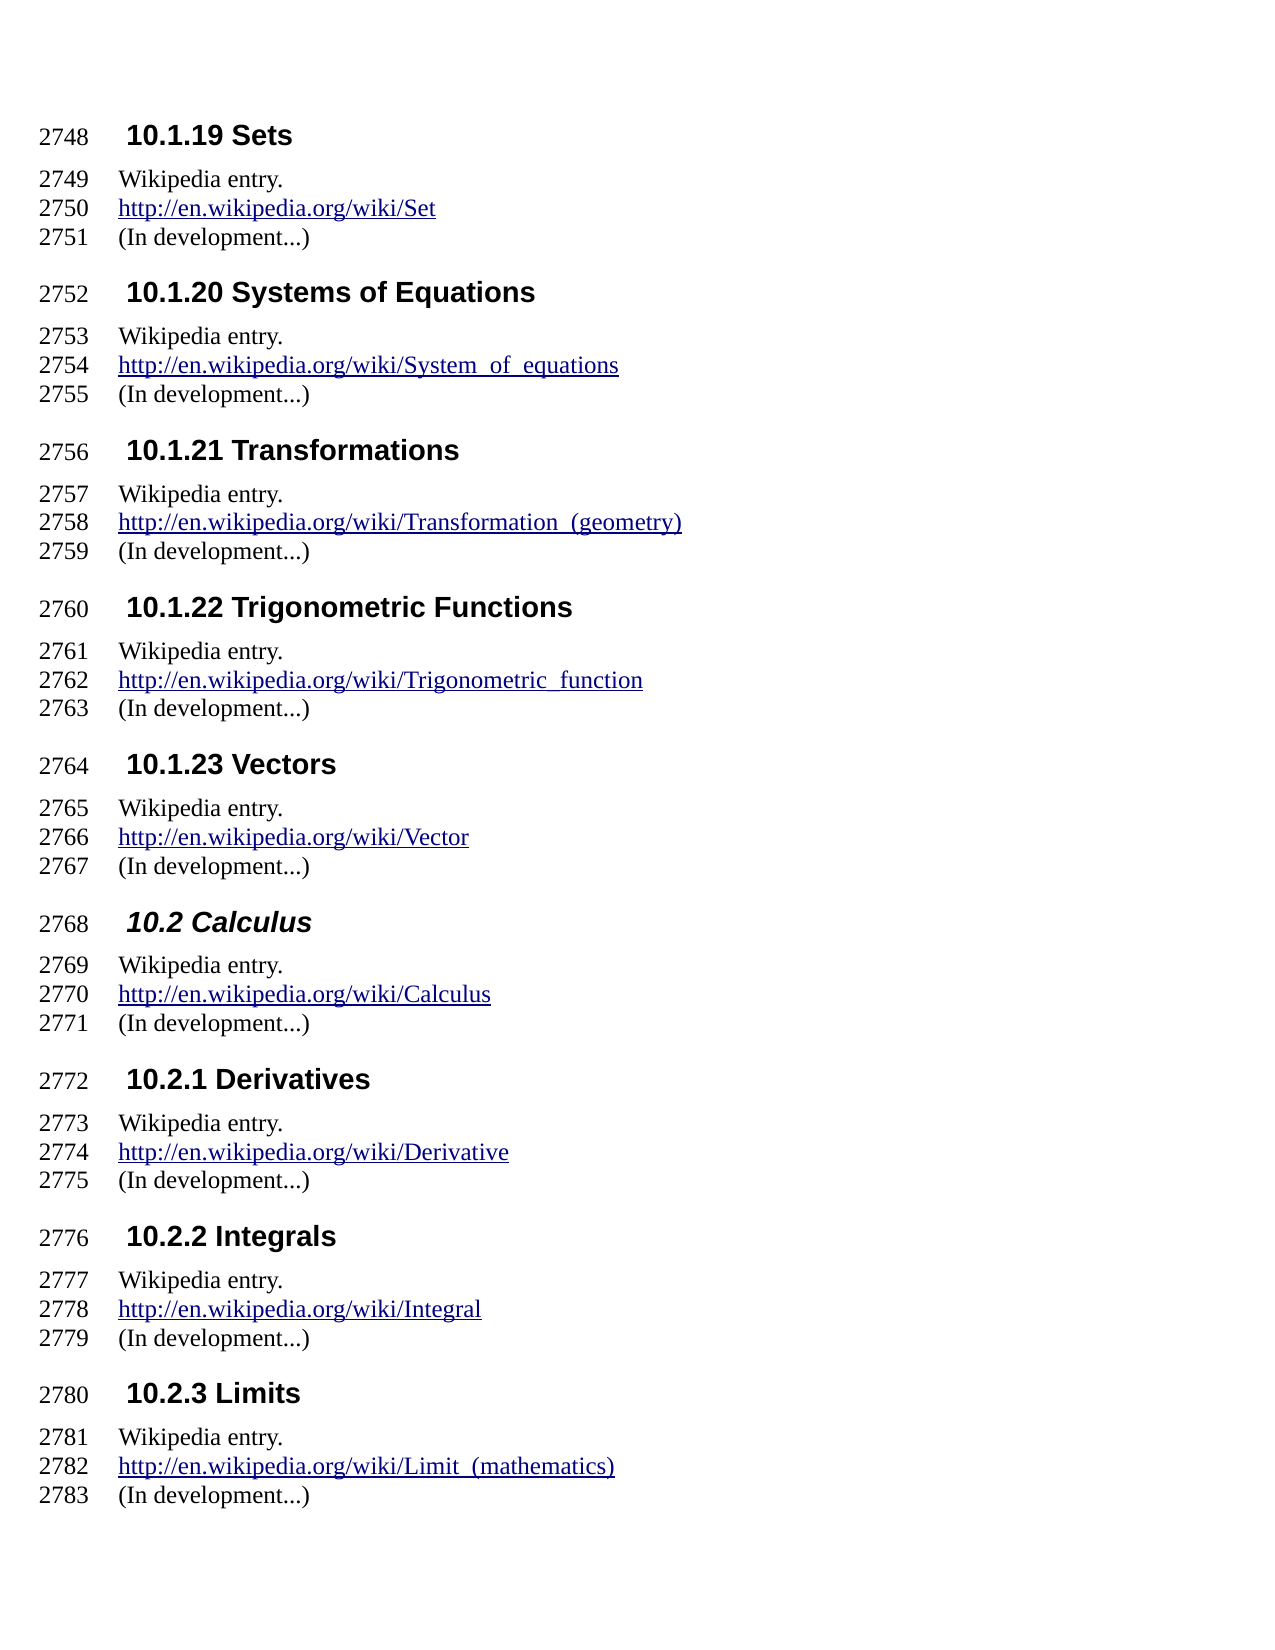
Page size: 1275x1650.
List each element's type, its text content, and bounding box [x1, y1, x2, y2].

text Wikipedia entry. [118, 1108, 1157, 1137]
subtitle 10.2.1 Derivatives [118, 1062, 1157, 1095]
subtitle 10.1.22 Trigonometric Functions [118, 590, 1157, 623]
subtitle 10.2.3 Limits [118, 1376, 1157, 1410]
text http://en.wikipedia.org/wiki/Derivative [118, 1137, 1157, 1165]
subtitle 10.2 Calculus [118, 904, 1157, 938]
text http://en.wikipedia.org/wiki/Set [118, 193, 1157, 222]
text (In development...) [118, 379, 1157, 408]
text Wikipedia entry. [118, 636, 1157, 665]
subtitle 10.1.20 Systems of Equations [118, 275, 1157, 309]
text Wikipedia entry. [118, 164, 1157, 193]
text (In development...) [118, 1480, 1157, 1509]
text Wikipedia entry. [118, 479, 1157, 507]
text Wikipedia entry. [118, 1265, 1157, 1294]
text http://en.wikipedia.org/wiki/Vector [118, 822, 1157, 851]
text http://en.wikipedia.org/wiki/Limit_(mathematics) [118, 1451, 1157, 1480]
subtitle 10.2.2 Integrals [118, 1219, 1157, 1253]
text Wikipedia entry. [118, 321, 1157, 350]
subtitle 10.1.19 Sets [118, 118, 1157, 152]
text Wikipedia entry. [118, 951, 1157, 979]
text Wikipedia entry. [118, 793, 1157, 822]
text http://en.wikipedia.org/wiki/Trigonometric_function [118, 665, 1157, 693]
text (In development...) [118, 536, 1157, 565]
text http://en.wikipedia.org/wiki/Calculus [118, 979, 1157, 1008]
text (In development...) [118, 1323, 1157, 1351]
subtitle 10.1.23 Vectors [118, 747, 1157, 781]
text Wikipedia entry. [118, 1422, 1157, 1451]
text (In development...) [118, 1008, 1157, 1037]
text http://en.wikipedia.org/wiki/System_of_equations [118, 350, 1157, 379]
subtitle 10.1.21 Transformations [118, 433, 1157, 466]
text (In development...) [118, 851, 1157, 879]
text (In development...) [118, 693, 1157, 722]
text (In development...) [118, 222, 1157, 250]
text http://en.wikipedia.org/wiki/Integral [118, 1294, 1157, 1323]
text http://en.wikipedia.org/wiki/Transformation_(geometry) [118, 507, 1157, 536]
text (In development...) [118, 1165, 1157, 1194]
